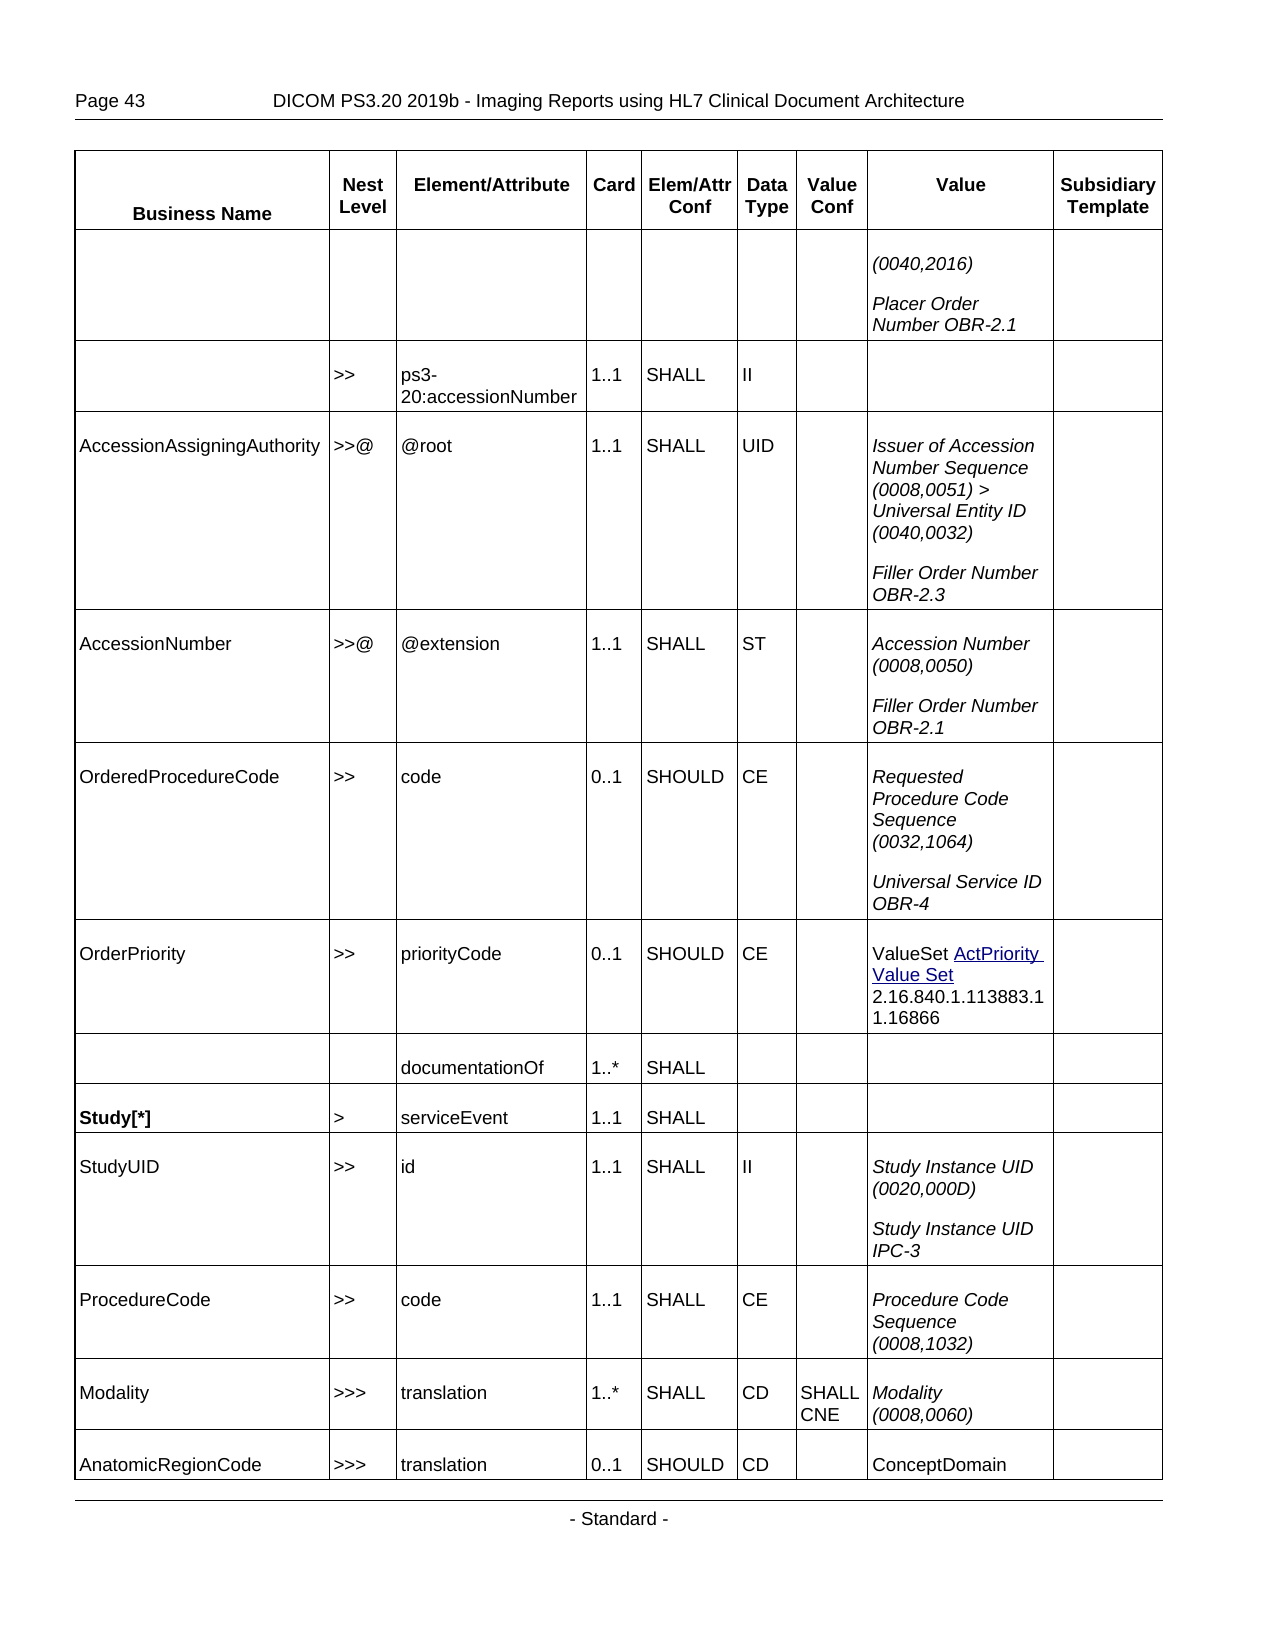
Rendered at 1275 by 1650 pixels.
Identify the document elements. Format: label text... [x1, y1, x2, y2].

table_cell [1054, 920, 1162, 1033]
table_cell 0..1 [587, 1430, 641, 1479]
table_cell [868, 1034, 1053, 1082]
table_cell CE [738, 920, 796, 1033]
table_cell SHALL [642, 341, 737, 411]
table_cell 0..1 [587, 743, 641, 918]
table_cell [797, 920, 867, 1033]
table_cell ps3-20:accessionNumber [397, 341, 586, 411]
table_cell [1054, 1359, 1162, 1429]
table_header Value Conf [797, 151, 867, 228]
table_cell 1..1 [587, 1266, 641, 1358]
table_cell Order​Priority [76, 920, 329, 1033]
table_cell Study[*] [76, 1084, 329, 1132]
table_cell [1054, 1430, 1162, 1479]
table_cell [1054, 1084, 1162, 1132]
table_cell CD [738, 1430, 796, 1479]
table_cell Accession Number (0008,0050) Filler Order Number OBR-2.1 [868, 610, 1053, 742]
table_cell Anatomic​Region​Code [76, 1430, 329, 1479]
table_cell [797, 1430, 867, 1479]
table_cell SHALL [642, 1266, 737, 1358]
table_cell [868, 1084, 1053, 1132]
table_header Business Name [76, 151, 329, 228]
table_cell Study Instance UID (0020,000D) Study Instance UID IPC-3 [868, 1133, 1053, 1265]
table_cell >>> [330, 1430, 396, 1479]
table_cell SHALL [642, 412, 737, 609]
table_cell [397, 230, 586, 340]
table_cell SHALL [642, 610, 737, 742]
table_cell [1054, 1133, 1162, 1265]
table_cell [642, 230, 737, 340]
table_cell >>> [330, 1359, 396, 1429]
table_cell @root [397, 412, 586, 609]
table_cell SHOULD [642, 1430, 737, 1479]
table_cell UID [738, 412, 796, 609]
table_cell [1054, 1266, 1162, 1358]
table_cell (0040,2016) Placer Order Number OBR-2.1 [868, 230, 1053, 340]
table_cell 0..1 [587, 920, 641, 1033]
table_cell Procedure Code Sequence (0008,1032) [868, 1266, 1053, 1358]
table_cell CD [738, 1359, 796, 1429]
table_header Elem/Attr Conf [642, 151, 737, 228]
table_cell SHOULD [642, 920, 737, 1033]
table_cell Ordered​Procedure​Code [76, 743, 329, 918]
table_cell code [397, 743, 586, 918]
table_cell [797, 1133, 867, 1265]
table_cell Study​UID [76, 1133, 329, 1265]
table_cell [1054, 230, 1162, 340]
table_cell ValueSet ActPriority Value Set 2.16.840.1.113883.11.16866 [868, 920, 1053, 1033]
table_header Element/​Attribute [397, 151, 586, 228]
table_cell [868, 341, 1053, 411]
table_cell [1054, 341, 1162, 411]
table_cell [587, 230, 641, 340]
table_cell [76, 1034, 329, 1082]
table_cell CE [738, 743, 796, 918]
table_cell [797, 743, 867, 918]
table_cell >> [330, 920, 396, 1033]
table_cell [738, 1034, 796, 1082]
table_cell Issuer of Accession Number Sequence (0008,0051) > Universal Entity ID (0040,0032) Filler Order Number OBR-2.3 [868, 412, 1053, 609]
table_cell [797, 341, 867, 411]
table_header Value [868, 151, 1053, 228]
table_cell >> [330, 743, 396, 918]
table_cell 1..1 [587, 341, 641, 411]
table_cell [797, 412, 867, 609]
table_cell priority​Code [397, 920, 586, 1033]
table_cell [330, 1034, 396, 1082]
table_cell [1054, 743, 1162, 918]
table_cell CE [738, 1266, 796, 1358]
table_cell 1..1 [587, 610, 641, 742]
table_cell SHALL [642, 1359, 737, 1429]
table_cell II [738, 1133, 796, 1265]
table_cell service​Event [397, 1084, 586, 1132]
table_cell SHALL [642, 1133, 737, 1265]
table_cell >> [330, 1266, 396, 1358]
table_cell id [397, 1133, 586, 1265]
table_cell 1..1 [587, 412, 641, 609]
table_cell [797, 1266, 867, 1358]
table_cell translation [397, 1359, 586, 1429]
table_header Card [587, 151, 641, 228]
table_header Nest Level [330, 151, 396, 228]
table_cell code [397, 1266, 586, 1358]
table_cell [76, 341, 329, 411]
table_cell > [330, 1084, 396, 1132]
table_cell Accession​Assigning​Authority [76, 412, 329, 609]
table_cell translation [397, 1430, 586, 1479]
table_cell 1..1 [587, 1084, 641, 1132]
table_cell [797, 1084, 867, 1132]
table_cell Requested Procedure Code Sequence (0032,1064) Universal Service ID OBR-4 [868, 743, 1053, 918]
table_cell [797, 610, 867, 742]
table_cell >> [330, 341, 396, 411]
table_cell [76, 230, 329, 340]
table_cell >>@ [330, 610, 396, 742]
table_cell Modality (0008,0060) [868, 1359, 1053, 1429]
table_header Subsidiary Template [1054, 151, 1162, 228]
table_cell 1..1 [587, 1133, 641, 1265]
table_cell [1054, 412, 1162, 609]
table_cell Accession​Number [76, 610, 329, 742]
table_cell [797, 1034, 867, 1082]
table_header Data Type [738, 151, 796, 228]
table_cell Modality [76, 1359, 329, 1429]
table_cell SHOULD [642, 743, 737, 918]
table_cell Concept​Domain [868, 1430, 1053, 1479]
table_cell [738, 1084, 796, 1132]
table_cell Procedure​Code [76, 1266, 329, 1358]
table_cell [330, 230, 396, 340]
table_cell SHALL CNE [797, 1359, 867, 1429]
table_cell 1..* [587, 1034, 641, 1082]
table_cell SHALL [642, 1034, 737, 1082]
table_cell [797, 230, 867, 340]
table_cell 1..* [587, 1359, 641, 1429]
table_cell documentation​Of [397, 1034, 586, 1082]
table_cell II [738, 341, 796, 411]
table_cell ST [738, 610, 796, 742]
table_cell @extension [397, 610, 586, 742]
table_cell >>@ [330, 412, 396, 609]
table_cell [738, 230, 796, 340]
table_cell SHALL [642, 1084, 737, 1132]
table_cell [1054, 610, 1162, 742]
table_cell >> [330, 1133, 396, 1265]
table_cell [1054, 1034, 1162, 1082]
